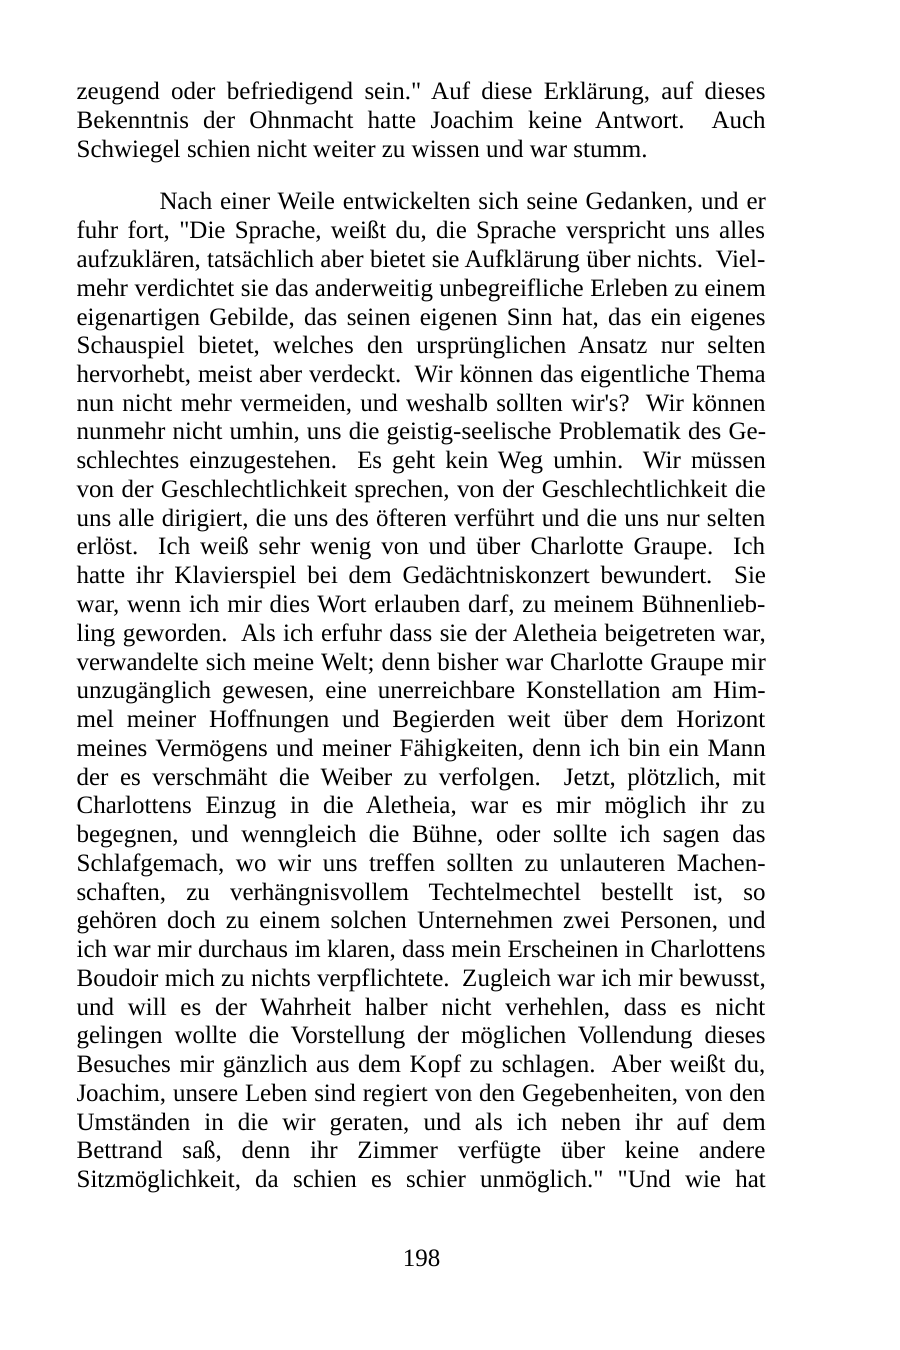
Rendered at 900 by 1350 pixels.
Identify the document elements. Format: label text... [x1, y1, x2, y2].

text Nach einer Weile entwickelten sich seine Gedanken, und er fuhr fort, "Die Sprache, weißt du, die Sprache verspricht uns alles aufzuklären, tatsächlich aber bietet sie Aufklärung über nichts. Viel-mehr verdichtet sie das anderweitig unbegreifliche Erleben zu einem eigenartigen Gebilde, das seinen eigenen Sinn hat, das ein eigenes Schauspiel bietet, welches den ursprünglichen Ansatz nur selten hervorhebt, meist aber verdeckt. Wir können das eigentliche Thema nun nicht mehr vermeiden, und weshalb sollten wir's? Wir können nunmehr nicht umhin, uns die geistig-seelische Problematik des Ge-schlechtes einzugestehen. Es geht kein Weg umhin. Wir müssen von der Geschlechtlichkeit sprechen, von der Geschlechtlichkeit die uns alle dirigiert, die uns des öfteren verführt und die uns nur selten erlöst. Ich weiß sehr wenig von und über Charlotte Graupe. Ich hatte ihr Klavierspiel bei dem Gedächtniskonzert bewundert. Sie war, wenn ich mir dies Wort erlauben darf, zu meinem Bühnenlieb-ling geworden. Als ich erfuhr dass sie der Aletheia beigetreten war, verwandelte sich meine Welt; denn bisher war Charlotte Graupe mir unzugänglich gewesen, eine unerreichbare Konstellation am Him-mel meiner Hoffnungen und Begierden weit über dem Horizont meines Vermögens und meiner Fähigkeiten, denn ich bin ein Mann der es verschmäht die Weiber zu verfolgen. Jetzt, plötzlich, mit Charlottens Einzug in die Aletheia, war es mir möglich ihr zu begegnen, und wenngleich die Bühne, oder sollte ich sagen das Schlafgemach, wo wir uns treffen sollten zu unlauteren Machen-schaften, zu verhängnisvollem Techtelmechtel bestellt ist, so gehören doch zu einem solchen Unternehmen zwei Personen, und ich war mir durchaus im klaren, dass mein Erscheinen in Charlottens Boudoir mich zu nichts verpflichtete. Zugleich war ich mir bewusst, und will es der Wahrheit halber nicht verhehlen, dass es nicht gelingen wollte die Vorstellung der möglichen Vollendung dieses Besuches mir gänzlich aus dem Kopf zu schlagen. Aber weißt du, Joachim, unsere Leben sind regiert von den Gegebenheiten, von den Umständen in die wir geraten, und als ich neben ihr auf dem Bettrand saß, denn ihr Zimmer verfügte über keine andere Sitzmöglichkeit, da schien es schier unmöglich." "Und wie hat [76, 187, 766, 1193]
text zeugend oder befriedigend sein." Auf diese Erklärung, auf dieses Bekenntnis der Ohnmacht hatte Joachim keine Antwort. Auch Schwiegel schien nicht weiter zu wissen und war stumm. [76, 76, 766, 163]
